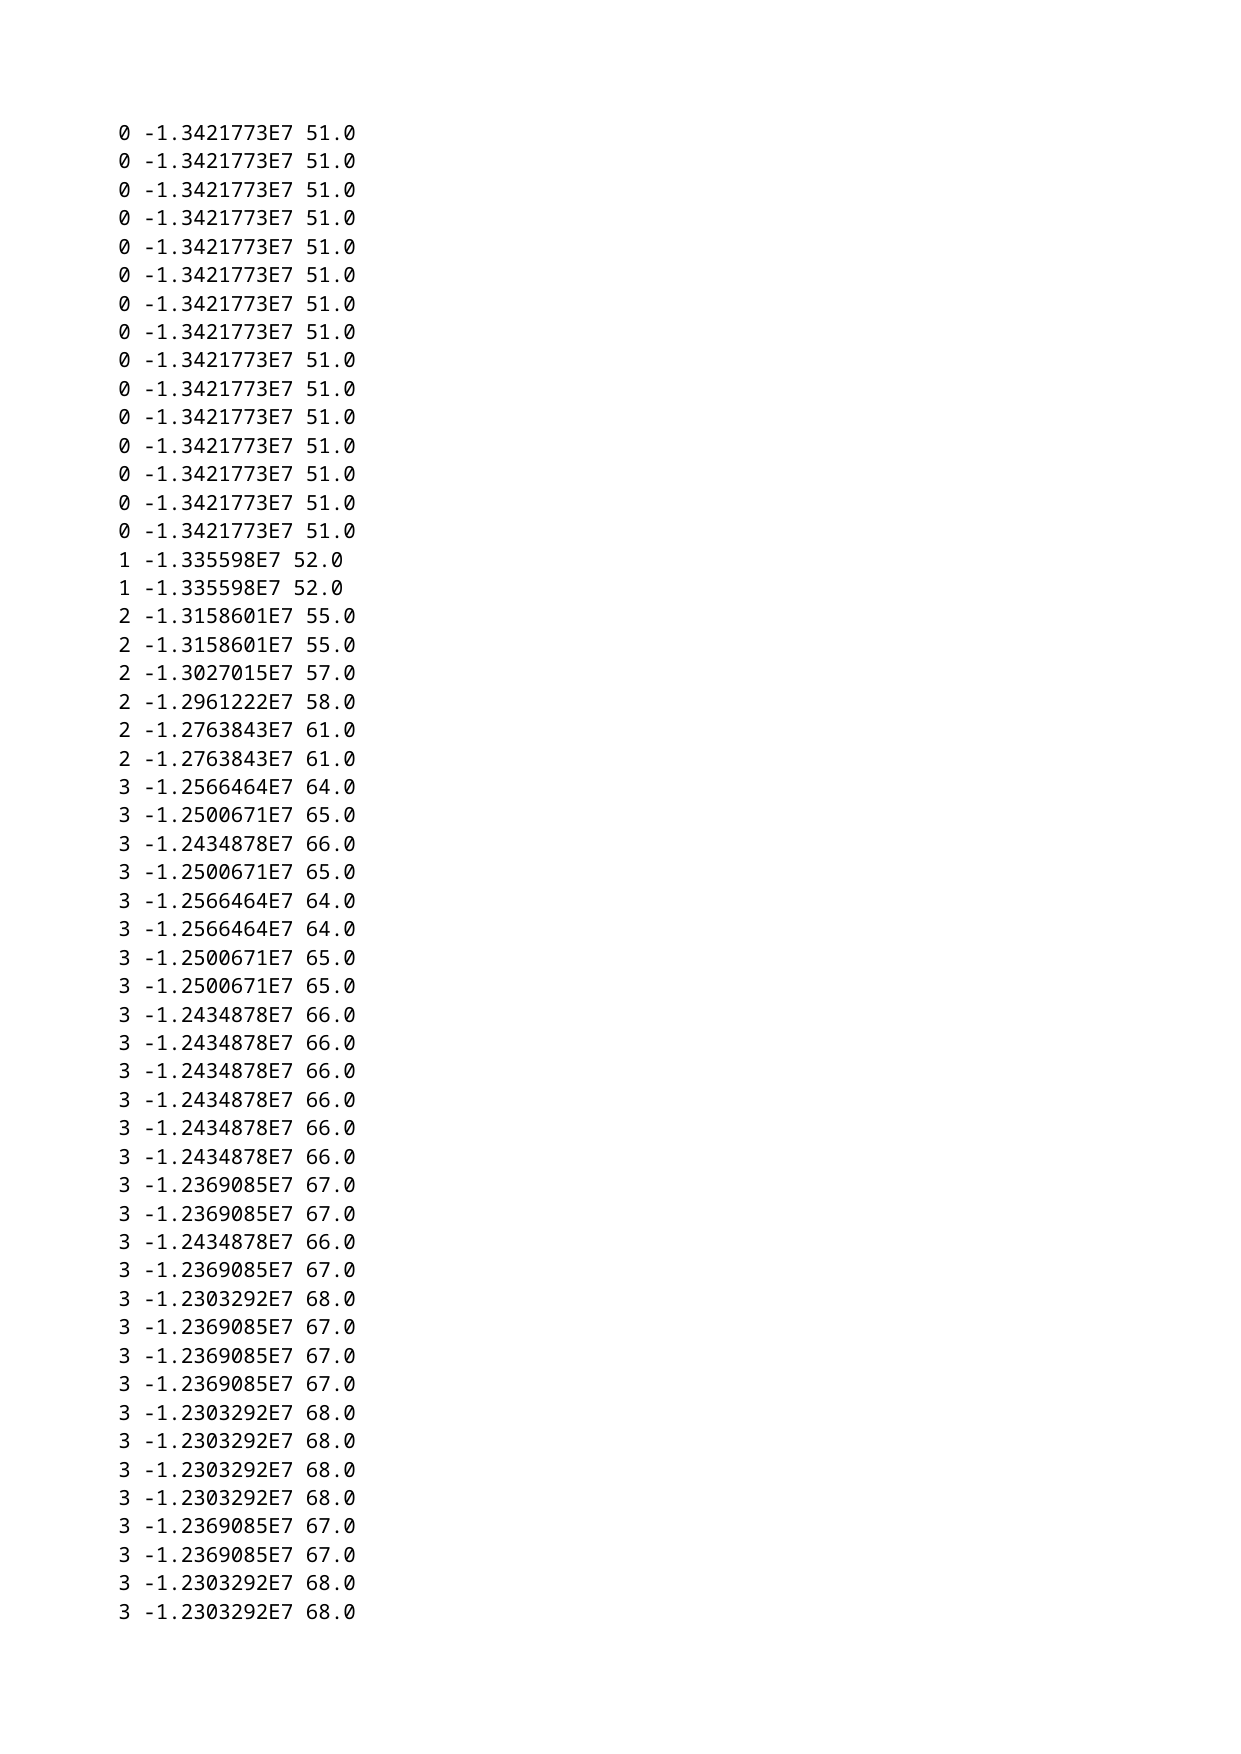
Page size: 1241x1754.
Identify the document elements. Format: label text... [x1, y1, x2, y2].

text 3 -1.2369085E7 67.0 [118, 1341, 1122, 1369]
text 3 -1.2434878E7 66.0 [118, 1000, 1122, 1028]
text 3 -1.2369085E7 67.0 [118, 1369, 1122, 1398]
text 3 -1.2303292E7 68.0 [118, 1597, 1122, 1625]
text 3 -1.2434878E7 66.0 [118, 1057, 1122, 1085]
text 3 -1.2500671E7 65.0 [118, 801, 1122, 829]
text 3 -1.2303292E7 68.0 [118, 1568, 1122, 1597]
text 3 -1.2369085E7 67.0 [118, 1312, 1122, 1341]
text 0 -1.3421773E7 51.0 [118, 488, 1122, 516]
text 0 -1.3421773E7 51.0 [118, 232, 1122, 260]
text 2 -1.2961222E7 58.0 [118, 687, 1122, 715]
text 3 -1.2566464E7 64.0 [118, 772, 1122, 801]
text 0 -1.3421773E7 51.0 [118, 203, 1122, 232]
text 0 -1.3421773E7 51.0 [118, 431, 1122, 459]
text 0 -1.3421773E7 51.0 [118, 346, 1122, 374]
text 3 -1.2434878E7 66.0 [118, 829, 1122, 857]
text 0 -1.3421773E7 51.0 [118, 289, 1122, 317]
text 2 -1.3027015E7 57.0 [118, 658, 1122, 687]
text 3 -1.2303292E7 68.0 [118, 1455, 1122, 1483]
text 3 -1.2434878E7 66.0 [118, 1028, 1122, 1057]
text 0 -1.3421773E7 51.0 [118, 317, 1122, 346]
text 0 -1.3421773E7 51.0 [118, 459, 1122, 488]
text 3 -1.2369085E7 67.0 [118, 1199, 1122, 1227]
text 3 -1.2303292E7 68.0 [118, 1284, 1122, 1312]
text 3 -1.2369085E7 67.0 [118, 1512, 1122, 1540]
text 0 -1.3421773E7 51.0 [118, 374, 1122, 402]
text 3 -1.2369085E7 67.0 [118, 1256, 1122, 1284]
text 3 -1.2500671E7 65.0 [118, 971, 1122, 1000]
text 3 -1.2369085E7 67.0 [118, 1540, 1122, 1568]
text 1 -1.335598E7 52.0 [118, 545, 1122, 573]
text 0 -1.3421773E7 51.0 [118, 118, 1122, 147]
text 3 -1.2566464E7 64.0 [118, 914, 1122, 943]
text 3 -1.2566464E7 64.0 [118, 886, 1122, 914]
text 3 -1.2434878E7 66.0 [118, 1113, 1122, 1142]
text 3 -1.2303292E7 68.0 [118, 1426, 1122, 1455]
text 0 -1.3421773E7 51.0 [118, 260, 1122, 289]
text 0 -1.3421773E7 51.0 [118, 175, 1122, 203]
text 2 -1.3158601E7 55.0 [118, 602, 1122, 630]
text 2 -1.3158601E7 55.0 [118, 630, 1122, 658]
text 0 -1.3421773E7 51.0 [118, 516, 1122, 545]
text 2 -1.2763843E7 61.0 [118, 744, 1122, 772]
text 3 -1.2434878E7 66.0 [118, 1227, 1122, 1256]
text 3 -1.2500671E7 65.0 [118, 943, 1122, 971]
text 1 -1.335598E7 52.0 [118, 573, 1122, 602]
text 3 -1.2434878E7 66.0 [118, 1085, 1122, 1113]
text 3 -1.2303292E7 68.0 [118, 1483, 1122, 1512]
text 0 -1.3421773E7 51.0 [118, 147, 1122, 175]
text 3 -1.2369085E7 67.0 [118, 1170, 1122, 1199]
text 3 -1.2303292E7 68.0 [118, 1398, 1122, 1426]
text 2 -1.2763843E7 61.0 [118, 715, 1122, 744]
text 3 -1.2434878E7 66.0 [118, 1142, 1122, 1170]
text 3 -1.2500671E7 65.0 [118, 857, 1122, 886]
text 0 -1.3421773E7 51.0 [118, 402, 1122, 431]
